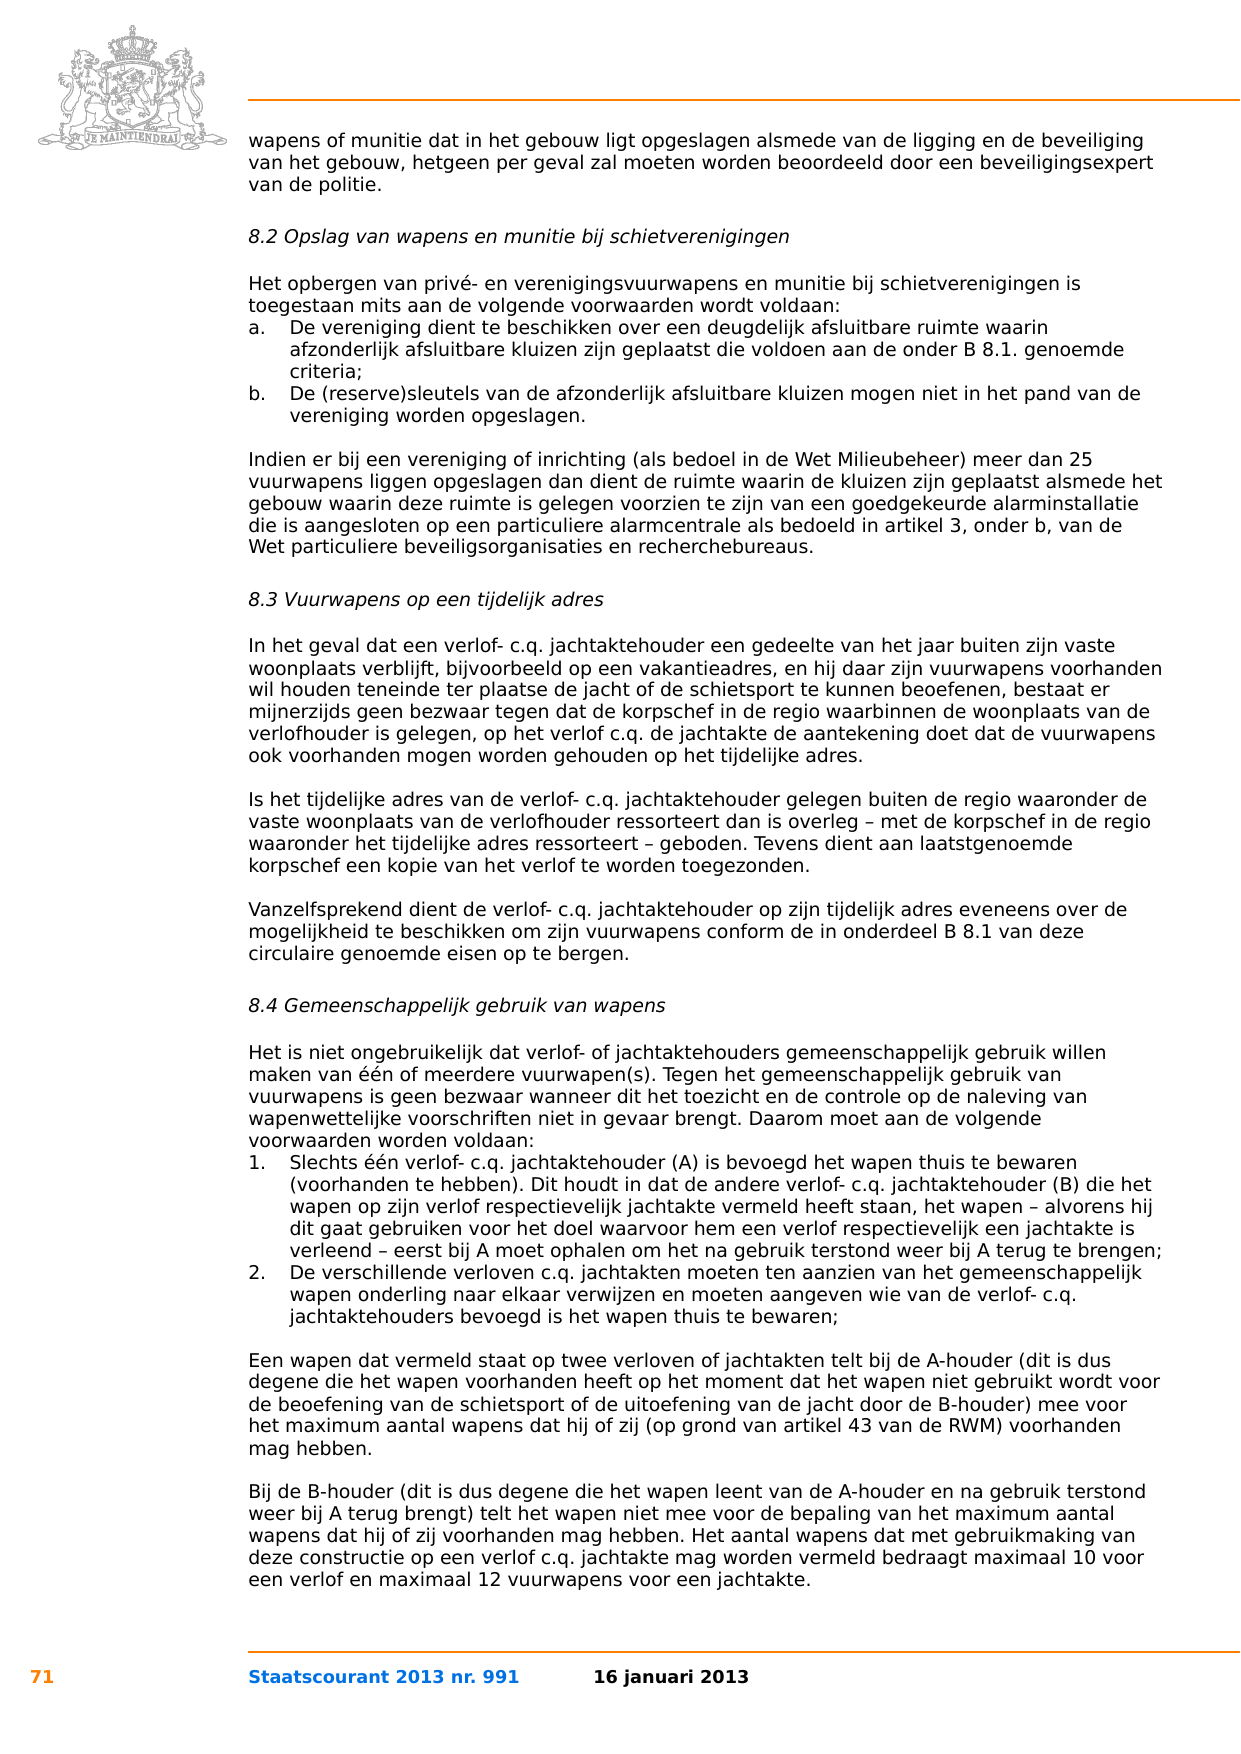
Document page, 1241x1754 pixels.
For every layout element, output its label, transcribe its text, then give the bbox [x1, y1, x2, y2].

subtitle 8.3 Vuurwapens op een tijdelijk adres [248, 588, 1163, 610]
picture [38, 25, 227, 150]
text In het geval dat een verlof- c.q. jachtaktehouder een gedeelte van het jaar buiten zijn vaste woonplaats verblijft, bijvoorbeeld op een vakantieadres, en hij daar zijn vuurwapens voorhanden wil houden teneinde ter plaatse de jacht of de schietsport te kunnen beoefenen, bestaat er mijnerzijds geen bezwaar tegen dat de korpschef in de regio waarbinnen de woonplaats van de verlofhouder is gelegen, op het verlof c.q. de jachtakte de aantekening doet dat de vuurwapens ook voorhanden mogen worden gehouden op het tijdelijke adres. [248, 635, 1163, 767]
text Bij de B-houder (dit is dus degene die het wapen leent van de A-houder en na gebruik terstond weer bij A terug brengt) telt het wapen niet mee voor de bepaling van het maximum aantal wapens dat hij of zij voorhanden mag hebben. Het aantal wapens dat met gebruikmaking van deze constructie op een verlof c.q. jachtakte mag worden vermeld bedraagt maximaal 10 voor een verlof en maximaal 12 vuurwapens voor een jachtakte. [248, 1481, 1163, 1591]
text 1. Slechts één verlof- c.q. jachtaktehouder (A) is bevoegd het wapen thuis te bewaren (voorhanden te hebben). Dit houdt in dat de andere verlof- c.q. jachtaktehouder (B) die het wapen op zijn verlof respectievelijk jachtakte vermeld heeft staan, het wapen – alvorens hij dit gaat gebruiken voor het doel waarvoor hem een verlof respectievelijk een jachtakte is verleend – eerst bij A moet ophalen om het na gebruik terstond weer bij A terug te brengen; [248, 1152, 1163, 1262]
text wapens of munitie dat in het gebouw ligt opgeslagen alsmede van de ligging en de beveiliging van het gebouw, hetgeen per geval zal moeten worden beoordeeld door een beveiligingsexpert van de politie. [248, 130, 1163, 196]
subtitle 8.2 Opslag van wapens en munitie bij schietverenigingen [248, 226, 1163, 248]
subtitle 8.4 Gemeenschappelijk gebruik van wapens [248, 995, 1163, 1017]
text Vanzelfsprekend dient de verlof- c.q. jachtaktehouder op zijn tijdelijk adres eveneens over de mogelijkheid te beschikken om zijn vuurwapens conform de in onderdeel B 8.1 van deze circulaire genoemde eisen op te bergen. [248, 899, 1163, 965]
text Een wapen dat vermeld staat op twee verloven of jachtakten telt bij de A-houder (dit is dus degene die het wapen voorhanden heeft op het moment dat het wapen niet gebruikt wordt voor de beoefening van de schietsport of de uitoefening van de jacht door de B-houder) mee voor het maximum aantal wapens dat hij of zij (op grond van artikel 43 van de RWM) voorhanden mag hebben. [248, 1349, 1163, 1459]
text Het is niet ongebruikelijk dat verlof- of jachtaktehouders gemeenschappelijk gebruik willen maken van één of meerdere vuurwapen(s). Tegen het gemeenschappelijk gebruik van vuurwapens is geen bezwaar wanneer dit het toezicht en de controle op de naleving van wapenwettelijke voorschriften niet in gevaar brengt. Daarom moet aan de volgende voorwaarden worden voldaan: [248, 1042, 1163, 1152]
text Indien er bij een vereniging of inrichting (als bedoel in de Wet Milieubeheer) meer dan 25 vuurwapens liggen opgeslagen dan dient de ruimte waarin de kluizen zijn geplaatst alsmede het gebouw waarin deze ruimte is gelegen voorzien te zijn van een goedgekeurde alarminstallatie die is aangesloten op een particuliere alarmcentrale als bedoeld in artikel 3, onder b, van de Wet particuliere beveiligsorganisaties en recherchebureaus. [248, 448, 1163, 558]
text Is het tijdelijke adres van de verlof- c.q. jachtaktehouder gelegen buiten de regio waaronder de vaste woonplaats van de verlofhouder ressorteert dan is overleg – met de korpschef in de regio waaronder het tijdelijke adres ressorteert – geboden. Tevens dient aan laatstgenoemde korpschef een kopie van het verlof te worden toegezonden. [248, 789, 1163, 877]
text Het opbergen van privé- en verenigingsvuurwapens en munitie bij schietverenigingen is toegestaan mits aan de volgende voorwaarden wordt voldaan: [248, 273, 1163, 317]
text 2. De verschillende verloven c.q. jachtakten moeten ten aanzien van het gemeenschappelijk wapen onderling naar elkaar verwijzen en moeten aangeven wie van de verlof- c.q. jachtaktehouders bevoegd is het wapen thuis te bewaren; [248, 1262, 1163, 1328]
text b. De (reserve)sleutels van de afzonderlijk afsluitbare kluizen mogen niet in het pand van de vereniging worden opgeslagen. [248, 383, 1163, 427]
text a. De vereniging dient te beschikken over een deugdelijk afsluitbare ruimte waarin afzonderlijk afsluitbare kluizen zijn geplaatst die voldoen aan de onder B 8.1. genoemde criteria; [248, 317, 1163, 383]
